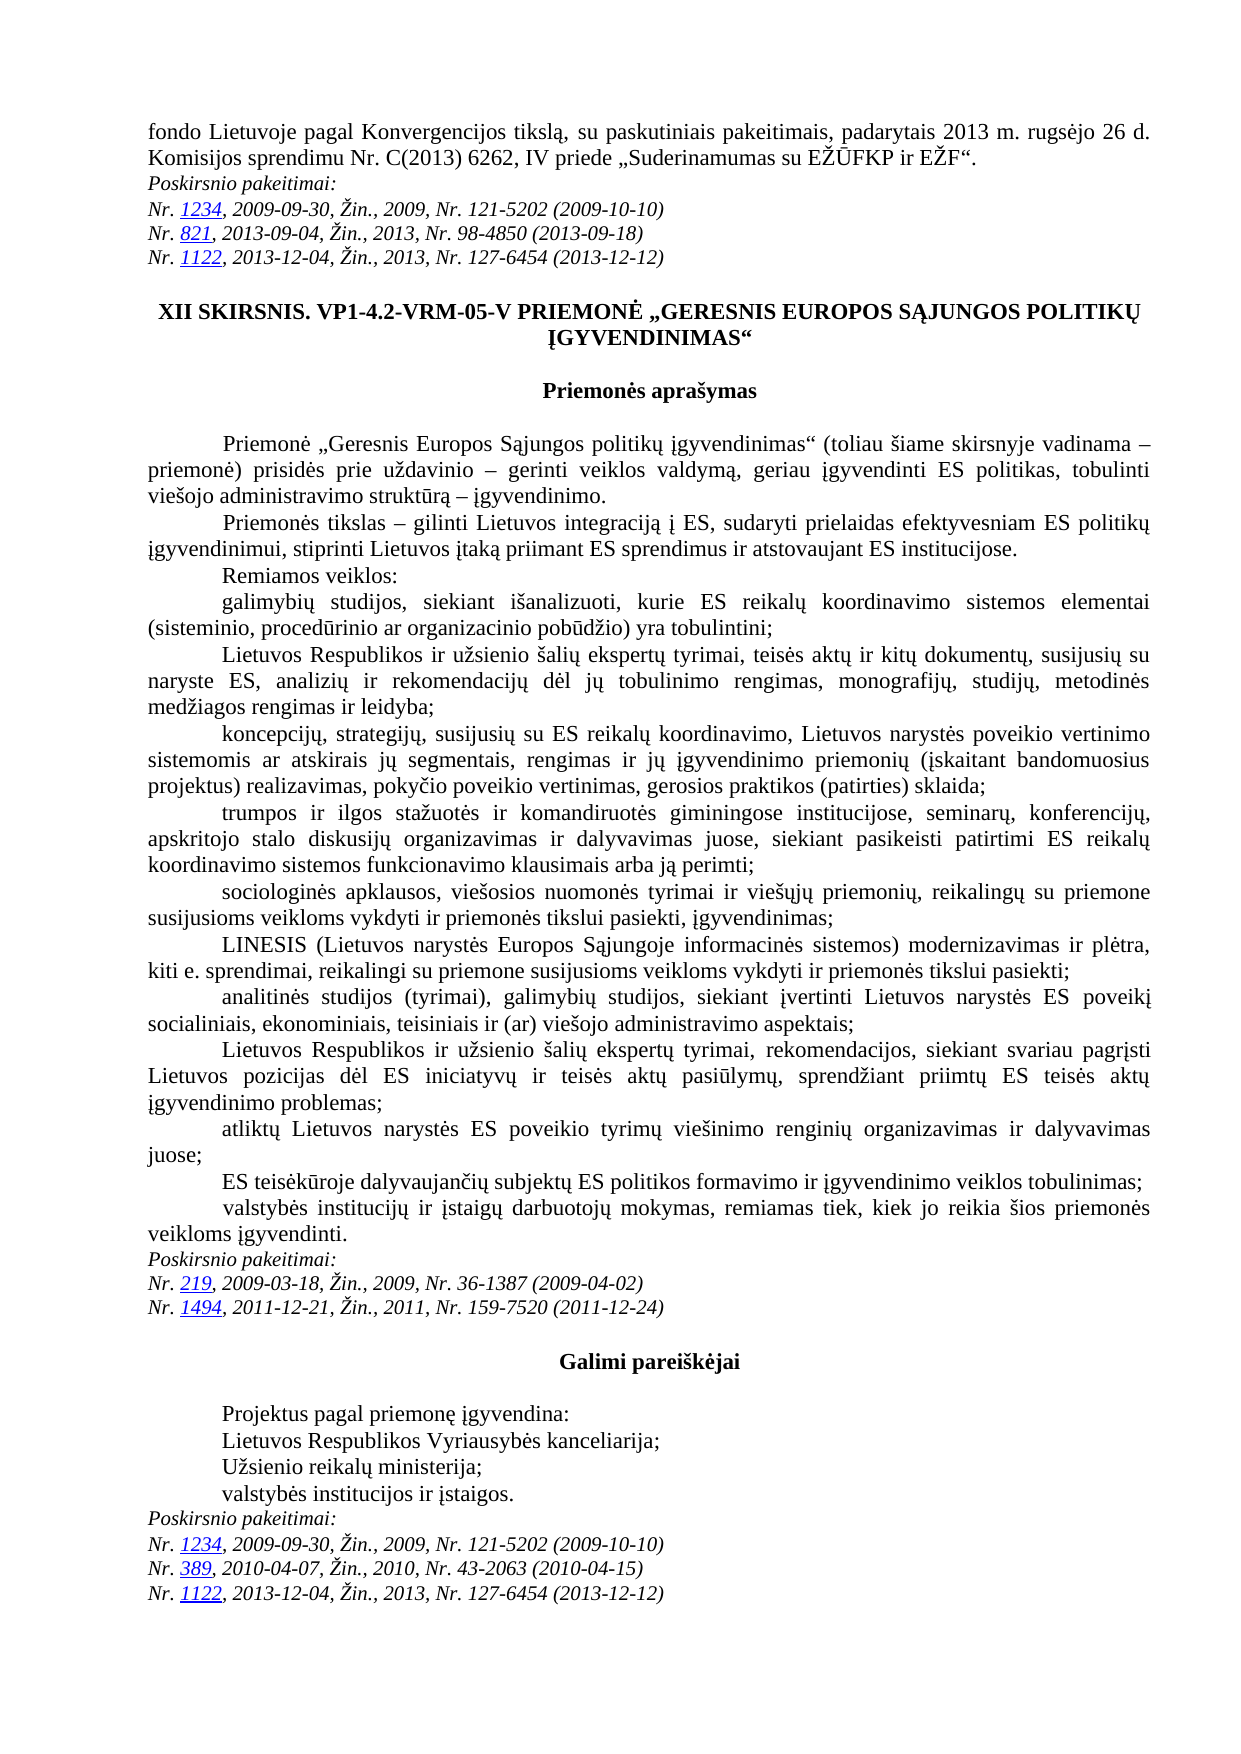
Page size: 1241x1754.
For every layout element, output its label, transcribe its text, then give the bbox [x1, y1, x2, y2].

text atliktų Lietuvos narystės ES poveikio tyrimų viešinimo renginių organizavimas ir dalyvavimas juose; [148, 1115, 1152, 1168]
text Nr. 389, 2010-04-07, Žin., 2010, Nr. 43-2063 (2010-04-15) [148, 1556, 1152, 1580]
text Poskirsnio pakeitimai: [148, 1247, 1152, 1271]
text Lietuvos Respublikos Vyriausybės kanceliarija; [148, 1427, 1152, 1453]
text Lietuvos Respublikos ir užsienio šalių ekspertų tyrimai, rekomendacijos, siekiant svariau pagrįsti Lietuvos pozicijas dėl ES iniciatyvų ir teisės aktų pasiūlymų, sprendžiant priimtų ES teisės aktų įgyvendinimo problemas; [148, 1036, 1152, 1115]
text Nr. 1234, 2009-09-30, Žin., 2009, Nr. 121-5202 (2009-10-10) [148, 1530, 1152, 1556]
text koncepcijų, strategijų, susijusių su ES reikalų koordinavimo, Lietuvos narystės poveikio vertinimo sistemomis ar atskirais jų segmentais, rengimas ir jų įgyvendinimo priemonių (įskaitant bandomuosius projektus) realizavimas, pokyčio poveikio vertinimas, gerosios praktikos (patirties) sklaida; [148, 720, 1152, 799]
text analitinės studijos (tyrimai), galimybių studijos, siekiant įvertinti Lietuvos narystės ES poveikį socialiniais, ekonominiais, teisiniais ir (ar) viešojo administravimo aspektais; [148, 983, 1152, 1036]
text Lietuvos Respublikos ir užsienio šalių ekspertų tyrimai, teisės aktų ir kitų dokumentų, susijusių su naryste ES, analizių ir rekomendacijų dėl jų tobulinimo rengimas, monografijų, studijų, metodinės medžiagos rengimas ir leidyba; [148, 641, 1152, 720]
text Projektus pagal priemonę įgyvendina: [148, 1401, 1152, 1427]
text galimybių studijos, siekiant išanalizuoti, kurie ES reikalų koordinavimo sistemos elementai (sisteminio, procedūrinio ar organizacinio pobūdžio) yra tobulintini; [148, 588, 1152, 641]
text Nr. 1494, 2011-12-21, Žin., 2011, Nr. 159-7520 (2011-12-24) [148, 1295, 1152, 1319]
text Nr. 1122, 2013-12-04, Žin., 2013, Nr. 127-6454 (2013-12-12) [148, 245, 1152, 269]
text fondo Lietuvoje pagal Konvergencijos tikslą, su paskutiniais pakeitimais, padarytais 2013 m. rugsėjo 26 d. Komisijos sprendimu Nr. C(2013) 6262, IV priede „Suderinamumas su EŽŪFKP ir EŽF“. [148, 118, 1152, 171]
text Nr. 219, 2009-03-18, Žin., 2009, Nr. 36-1387 (2009-04-02) [148, 1271, 1152, 1295]
text trumpos ir ilgos stažuotės ir komandiruotės giminingose institucijose, seminarų, konferencijų, apskritojo stalo diskusijų organizavimas ir dalyvavimas juose, siekiant pasikeisti patirtimi ES reikalų koordinavimo sistemos funkcionavimo klausimais arba ją perimti; [148, 799, 1152, 878]
text Poskirsnio pakeitimai: [148, 171, 1152, 195]
text Remiamos veiklos: [148, 562, 1152, 588]
text valstybės institucijų ir įstaigų darbuotojų mokymas, remiamas tiek, kiek jo reikia šios priemonės veikloms įgyvendinti. [148, 1194, 1152, 1247]
text Priemonė „Geresnis Europos Sąjungos politikų įgyvendinimas“ (toliau šiame skirsnyje vadinama – priemonė) prisidės prie uždavinio – gerinti veiklos valdymą, geriau įgyvendinti ES politikas, tobulinti viešojo administravimo struktūrą – įgyvendinimo. [148, 430, 1152, 509]
text Galimi pareiškėjai [148, 1348, 1152, 1374]
text Užsienio reikalų ministerija; [148, 1453, 1152, 1479]
text Priemonės aprašymas [148, 377, 1152, 403]
text Nr. 1234, 2009-09-30, Žin., 2009, Nr. 121-5202 (2009-10-10) [148, 195, 1152, 221]
text Nr. 1122, 2013-12-04, Žin., 2013, Nr. 127-6454 (2013-12-12) [148, 1580, 1152, 1604]
text valstybės institucijos ir įstaigos. [148, 1479, 1152, 1506]
text sociologinės apklausos, viešosios nuomonės tyrimai ir viešųjų priemonių, reikalingų su priemone susijusioms veikloms vykdyti ir priemonės tikslui pasiekti, įgyvendinimas; [148, 878, 1152, 931]
text Priemonės tikslas – gilinti Lietuvos integraciją į ES, sudaryti prielaidas efektyvesniam ES politikų įgyvendinimui, stiprinti Lietuvos įtaką priimant ES sprendimus ir atstovaujant ES institucijose. [148, 509, 1152, 562]
text Poskirsnio pakeitimai: [148, 1506, 1152, 1530]
text XII SKIRSNIS. VP1-4.2-VRM-05-V PRIEMONĖ „GERESNIS EUROPOS SĄJUNGOS POLITIKŲ ĮGYVENDINIMAS“ [148, 298, 1152, 351]
text Nr. 821, 2013-09-04, Žin., 2013, Nr. 98-4850 (2013-09-18) [148, 221, 1152, 245]
text ES teisėkūroje dalyvaujančių subjektų ES politikos formavimo ir įgyvendinimo veiklos tobulinimas; [148, 1168, 1152, 1194]
text LINESIS (Lietuvos narystės Europos Sąjungoje informacinės sistemos) modernizavimas ir plėtra, kiti e. sprendimai, reikalingi su priemone susijusioms veikloms vykdyti ir priemonės tikslui pasiekti; [148, 931, 1152, 983]
